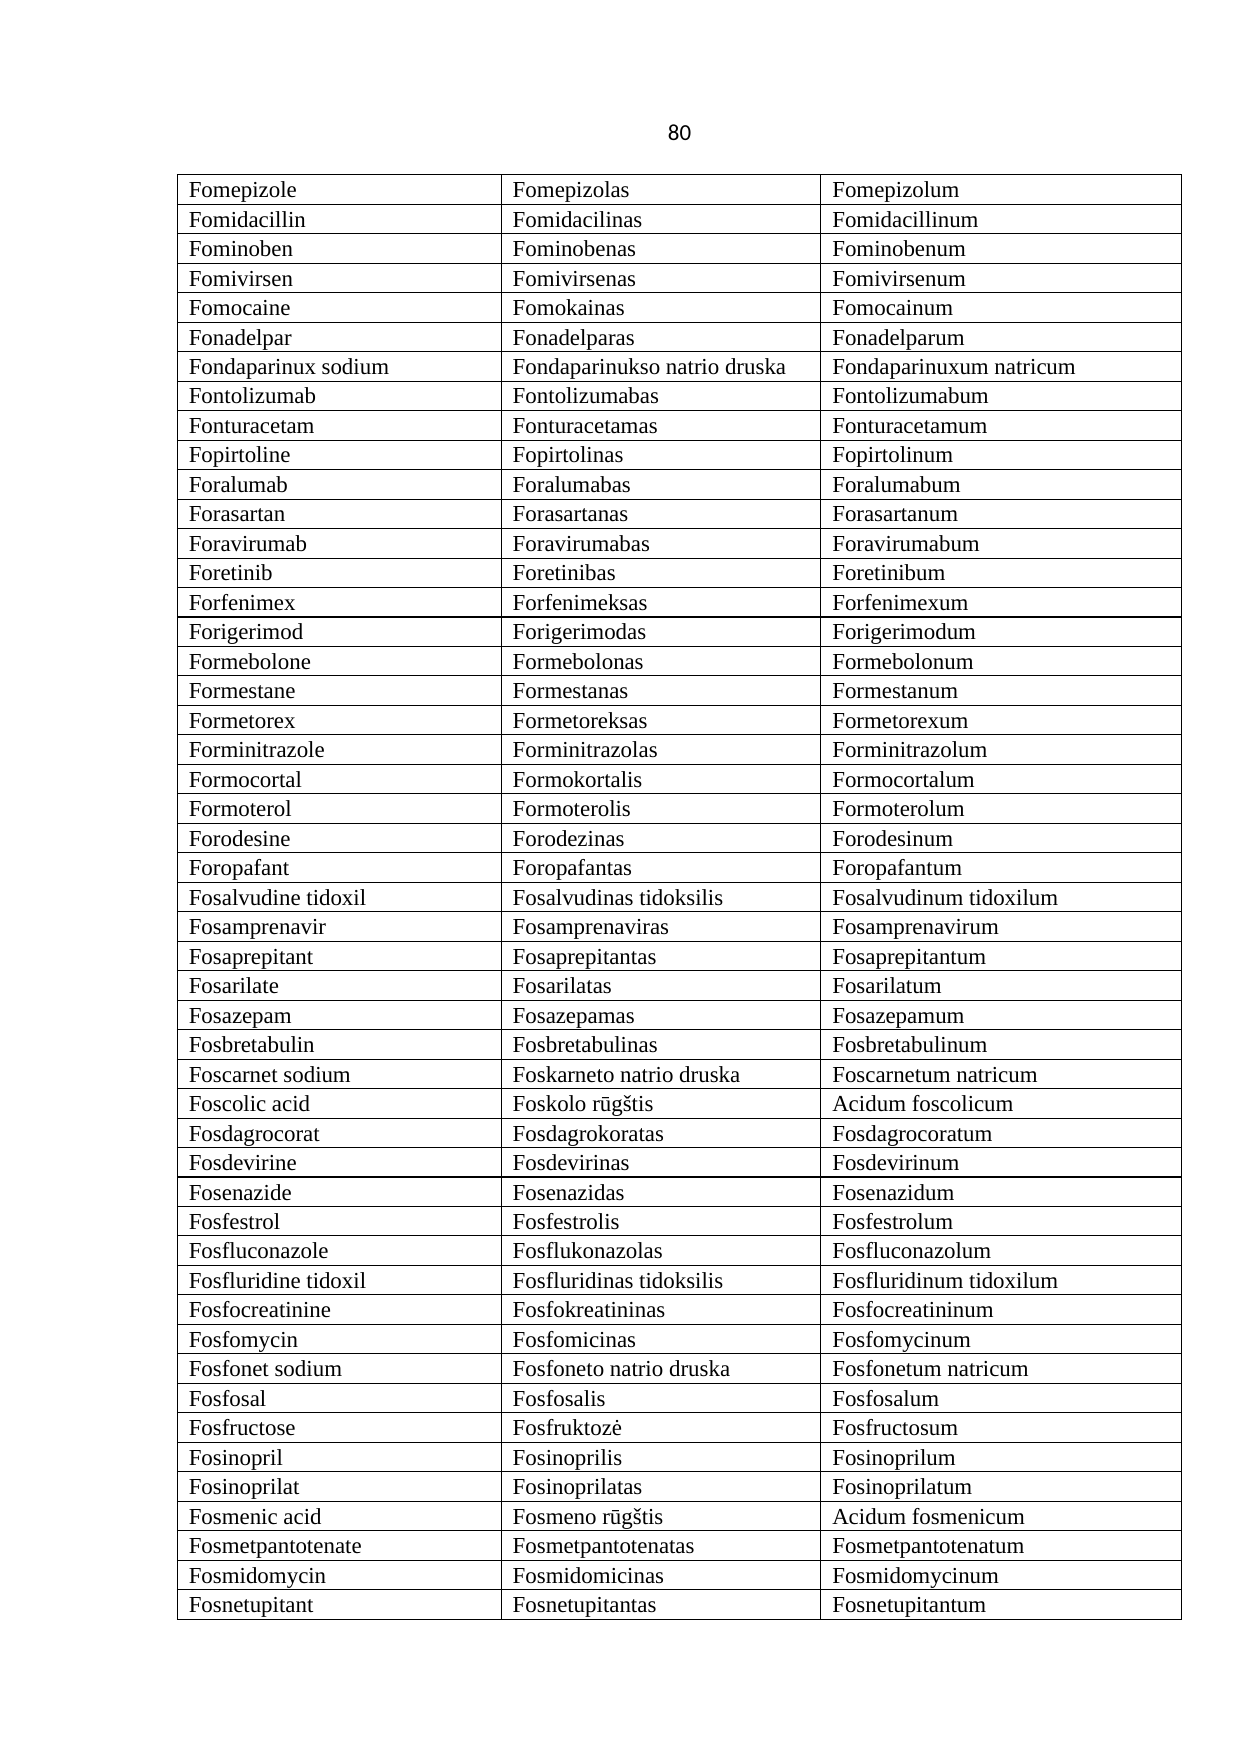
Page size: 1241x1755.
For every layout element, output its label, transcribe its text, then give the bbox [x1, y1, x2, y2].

table_cell Fosazepam [178, 1001, 501, 1029]
table_cell Fosfructosum [821, 1413, 1181, 1442]
table_cell Fomidacillin [178, 205, 501, 233]
table_cell Acidum fosmenicum [821, 1502, 1181, 1530]
table_cell Fosnetupitant [178, 1590, 501, 1619]
table_cell Fomivirsenum [821, 264, 1181, 292]
table_cell Foravirumabum [821, 529, 1181, 557]
table_cell Forfenimexum [821, 588, 1181, 616]
table_cell Fopirtoline [178, 441, 501, 469]
table_cell Fosmidomicinas [502, 1561, 820, 1589]
table_cell Foralumab [178, 470, 501, 498]
table_cell Fosmeno rūgštis [502, 1502, 820, 1530]
table_cell Foralumabas [502, 470, 820, 498]
table_cell Acidum foscolicum [821, 1089, 1181, 1117]
table_cell Fosazepamum [821, 1001, 1181, 1029]
table_cell Fosalvudinas tidoksilis [502, 883, 820, 911]
table_cell Fosfosalum [821, 1384, 1181, 1412]
table_cell Foskarneto natrio druska [502, 1060, 820, 1088]
table_cell Fosfluconazolum [821, 1236, 1181, 1265]
table_cell Fosaprepitant [178, 942, 501, 970]
table_cell Fosnetupitantum [821, 1590, 1181, 1619]
table_cell Fomepizolas [502, 175, 820, 204]
table_cell Fomokainas [502, 293, 820, 322]
table_cell Fopirtolinas [502, 441, 820, 469]
table_cell Fosaprepitantas [502, 942, 820, 970]
table_cell Forigerimod [178, 618, 501, 646]
table_cell Fomocainum [821, 293, 1181, 322]
table_cell Fosfocreatinine [178, 1295, 501, 1324]
table_cell Fosalvudinum tidoxilum [821, 883, 1181, 911]
table_cell Foropafant [178, 853, 501, 882]
table_cell Fonturacetamum [821, 411, 1181, 439]
table_cell Formebolone [178, 647, 501, 675]
table_cell Foretinibum [821, 559, 1181, 587]
table_cell Fosfluconazole [178, 1236, 501, 1265]
table_cell Fosfomicinas [502, 1325, 820, 1353]
table_cell Fosamprenavir [178, 912, 501, 941]
table_cell Fosenazidas [502, 1178, 820, 1206]
table_cell Fopirtolinum [821, 441, 1181, 469]
table_cell Fomidacilinas [502, 205, 820, 233]
table_cell Fosinoprilatas [502, 1472, 820, 1501]
table_cell Fosfomycin [178, 1325, 501, 1353]
table_cell Fosdagrocorat [178, 1119, 501, 1147]
table_cell Fosfructose [178, 1413, 501, 1442]
table_cell Forodesinum [821, 824, 1181, 852]
table_cell Fosamprenaviras [502, 912, 820, 941]
table_cell Fosfokreatininas [502, 1295, 820, 1324]
table_cell Fomivirsenas [502, 264, 820, 292]
table_cell Fontolizumabas [502, 382, 820, 410]
table_cell Fondaparinuxum natricum [821, 352, 1181, 381]
table_cell Foretinibas [502, 559, 820, 587]
table_cell Forfenimex [178, 588, 501, 616]
table_cell Fosinopril [178, 1443, 501, 1471]
table_cell Forminitrazolas [502, 735, 820, 764]
table_cell Forigerimodas [502, 618, 820, 646]
table_cell Fomepizole [178, 175, 501, 204]
table_cell Fosdagrokoratas [502, 1119, 820, 1147]
table_cell Fosdevirine [178, 1148, 501, 1176]
table_cell Fomivirsen [178, 264, 501, 292]
table_cell Fosfestrolis [502, 1207, 820, 1235]
table_cell Formokortalis [502, 765, 820, 793]
table_cell Fosmetpantotenatum [821, 1531, 1181, 1560]
table_cell Fosenazide [178, 1178, 501, 1206]
table_cell Fosbretabulinas [502, 1030, 820, 1058]
table_cell Foscolic acid [178, 1089, 501, 1117]
table_cell Forodezinas [502, 824, 820, 852]
table_cell Formoterol [178, 794, 501, 823]
table_cell Foropafantum [821, 853, 1181, 882]
table_cell Formetorex [178, 706, 501, 734]
table_cell Foropafantas [502, 853, 820, 882]
table_cell Foskolo rūgštis [502, 1089, 820, 1117]
table_cell Fosfonetum natricum [821, 1354, 1181, 1383]
table_cell Fomidacillinum [821, 205, 1181, 233]
table_cell Forminitrazole [178, 735, 501, 764]
table_cell Formestane [178, 676, 501, 705]
table_cell Forasartanas [502, 500, 820, 528]
table_cell Fondaparinux sodium [178, 352, 501, 381]
table_cell Forminitrazolum [821, 735, 1181, 764]
table_cell Fosfluridinas tidoksilis [502, 1266, 820, 1294]
table_cell Fosdagrocoratum [821, 1119, 1181, 1147]
table_cell Forasartan [178, 500, 501, 528]
table_cell Fonadelparum [821, 323, 1181, 351]
table_cell Fonturacetamas [502, 411, 820, 439]
table_cell Fosfruktozė [502, 1413, 820, 1442]
table_cell Formocortalum [821, 765, 1181, 793]
table_cell Fosfoneto natrio druska [502, 1354, 820, 1383]
table_cell Fosfestrolum [821, 1207, 1181, 1235]
table_cell Fosinoprilum [821, 1443, 1181, 1471]
table_cell Fosaprepitantum [821, 942, 1181, 970]
table_cell Formetorexum [821, 706, 1181, 734]
table_cell Fosarilate [178, 971, 501, 999]
table_cell Forodesine [178, 824, 501, 852]
table_cell Fomocaine [178, 293, 501, 322]
table_cell Fosfosalis [502, 1384, 820, 1412]
table_cell Fosmetpantotenate [178, 1531, 501, 1560]
table_cell Formestanum [821, 676, 1181, 705]
table_cell Fosmetpantotenatas [502, 1531, 820, 1560]
table_cell Formoterolum [821, 794, 1181, 823]
table_cell Formocortal [178, 765, 501, 793]
table_cell Fominoben [178, 234, 501, 263]
table_cell Fonadelparas [502, 323, 820, 351]
table_cell Fosarilatas [502, 971, 820, 999]
table_cell Fosalvudine tidoxil [178, 883, 501, 911]
table_cell Fonadelpar [178, 323, 501, 351]
table_cell Fosbretabulinum [821, 1030, 1181, 1058]
table_cell Fosfestrol [178, 1207, 501, 1235]
table_cell Foretinib [178, 559, 501, 587]
table_cell Fosenazidum [821, 1178, 1181, 1206]
table_cell Fosdevirinas [502, 1148, 820, 1176]
table_cell Fosfluridine tidoxil [178, 1266, 501, 1294]
table_cell Formetoreksas [502, 706, 820, 734]
table_cell Fosfomycinum [821, 1325, 1181, 1353]
table_cell Fosinoprilat [178, 1472, 501, 1501]
table_cell Fosfluridinum tidoxilum [821, 1266, 1181, 1294]
table_cell Fosmidomycin [178, 1561, 501, 1589]
table_cell Forigerimodum [821, 618, 1181, 646]
table_cell Foravirumabas [502, 529, 820, 557]
table_cell Fosinoprilatum [821, 1472, 1181, 1501]
table_cell Foravirumab [178, 529, 501, 557]
table_cell Formebolonas [502, 647, 820, 675]
table_cell Fosazepamas [502, 1001, 820, 1029]
table_cell Foscarnet sodium [178, 1060, 501, 1088]
table_cell Foralumabum [821, 470, 1181, 498]
table_cell Fosmidomycinum [821, 1561, 1181, 1589]
table_cell Fomepizolum [821, 175, 1181, 204]
table_cell Fosflukonazolas [502, 1236, 820, 1265]
table_cell Foscarnetum natricum [821, 1060, 1181, 1088]
table_cell Fosarilatum [821, 971, 1181, 999]
table_cell Fominobenas [502, 234, 820, 263]
table_cell Fontolizumab [178, 382, 501, 410]
table_cell Fosdevirinum [821, 1148, 1181, 1176]
table_cell Formoterolis [502, 794, 820, 823]
table_cell Formebolonum [821, 647, 1181, 675]
table_cell Fosfosal [178, 1384, 501, 1412]
table_cell Fominobenum [821, 234, 1181, 263]
table_cell Fonturacetam [178, 411, 501, 439]
table_cell Fosnetupitantas [502, 1590, 820, 1619]
table_cell Fondaparinukso natrio druska [502, 352, 820, 381]
table_cell Fosfonet sodium [178, 1354, 501, 1383]
table_cell Fosbretabulin [178, 1030, 501, 1058]
table_cell Fontolizumabum [821, 382, 1181, 410]
table_cell Fosinoprilis [502, 1443, 820, 1471]
table_cell Forasartanum [821, 500, 1181, 528]
table_cell Formestanas [502, 676, 820, 705]
table_cell Forfenimeksas [502, 588, 820, 616]
table_cell Fosmenic acid [178, 1502, 501, 1530]
table_cell Fosfocreatininum [821, 1295, 1181, 1324]
table_cell Fosamprenavirum [821, 912, 1181, 941]
